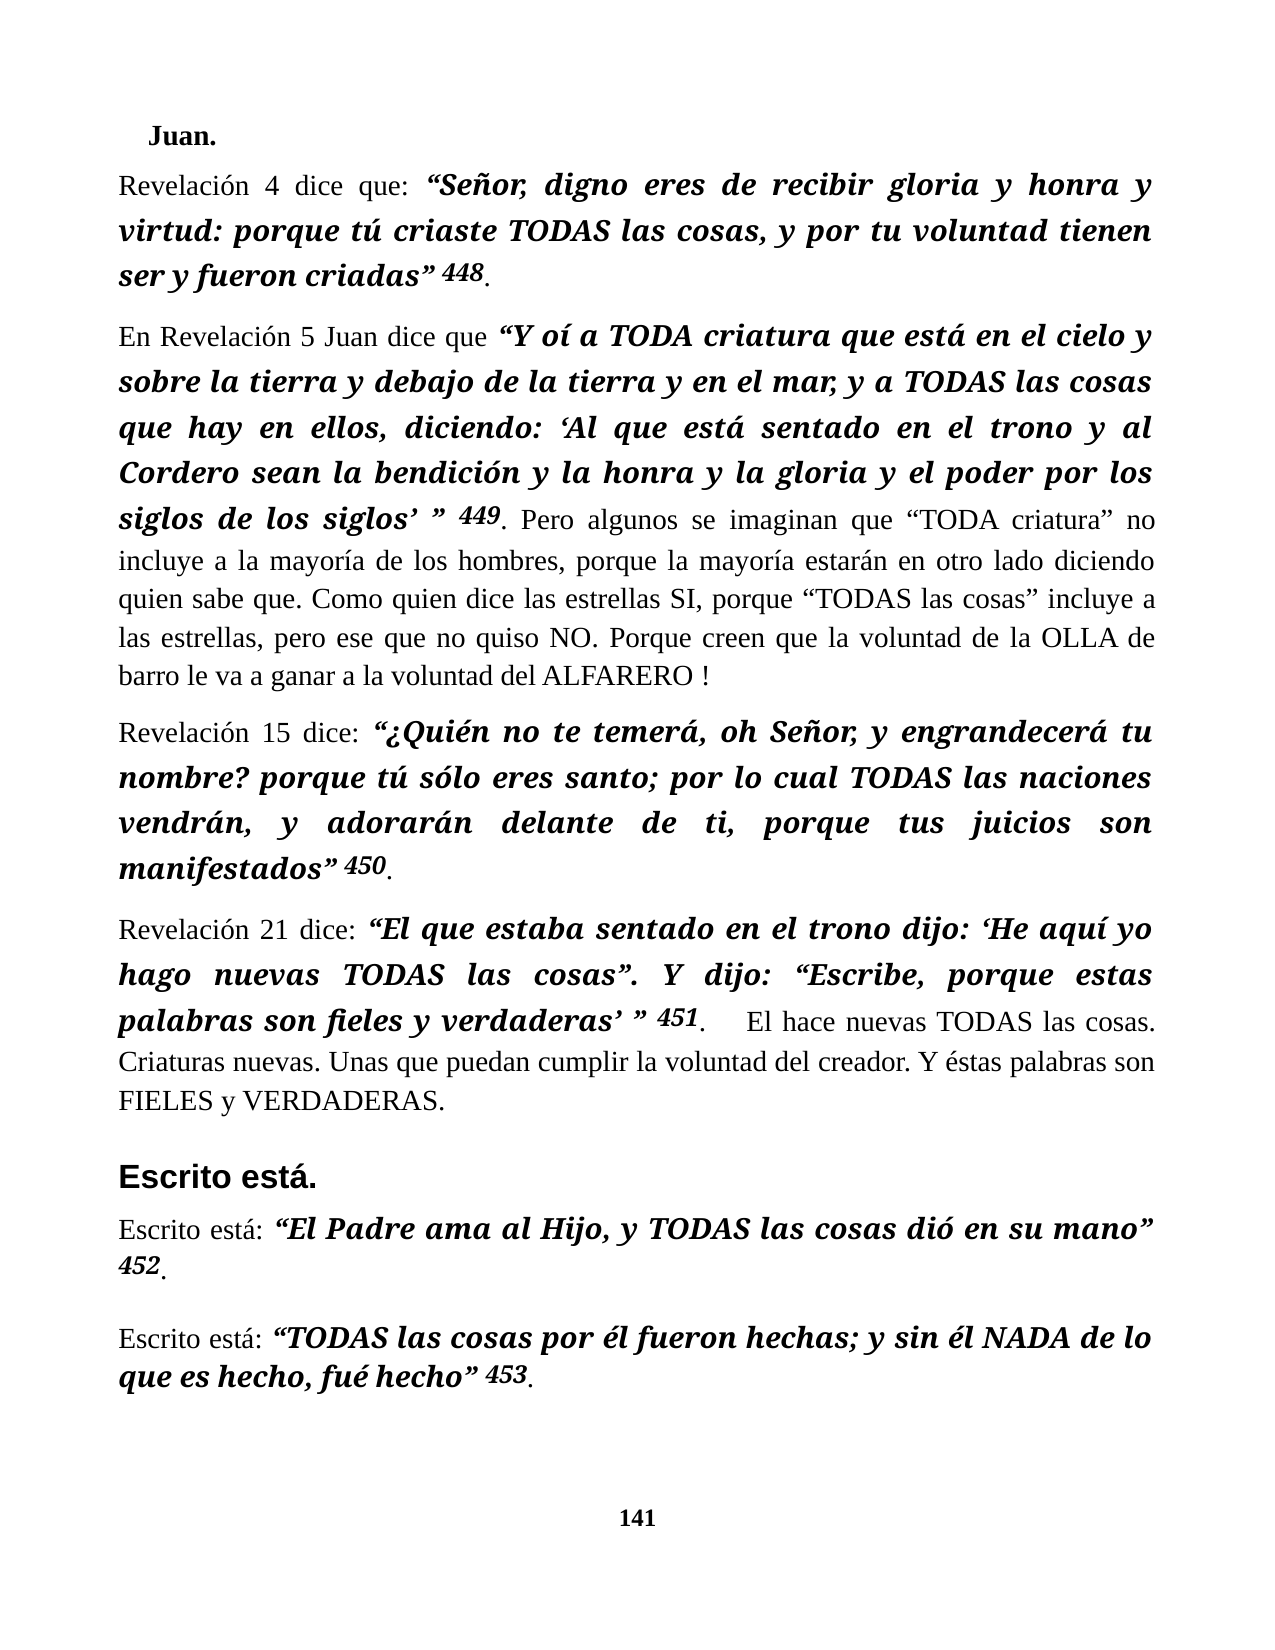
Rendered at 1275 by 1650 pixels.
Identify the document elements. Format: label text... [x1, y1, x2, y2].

text Revelación 4 dice que: “Señor, digno eres de recibir gloria y honra y virtud: porque tú criaste TODAS las cosas, y por tu voluntad tienen ser y fueron criadas” . [118, 164, 1157, 295]
text Revelación 15 dice: “¿Quién no te temerá, oh Señor, y engrandecerá tu nombre? porque tú sólo eres santo; por lo cual TODAS las naciones vendrán, y adorarán delante de ti, porque tus juicios son manifestados” . [118, 712, 1157, 888]
text Revelación 21 dice: “El que estaba sentado en el trono dijo: ‘He aquí yo hago nuevas TODAS las cosas”. Y dijo: “Escribe, porque estas palabras son fieles y verdaderas’ ” . El hace nuevas TODAS las cosas. Criaturas nuevas. Unas que puedan cumplir la voluntad del creador. Y éstas palabras son FIELES y VERDADERAS. [118, 909, 1157, 1117]
text Escrito está: “TODAS las cosas por él fueron hechas; y sin él NADA de lo que es hecho, fué hecho” . [118, 1317, 1157, 1396]
text Escrito está: “El Padre ama al Hijo, y TODAS las cosas dió en su mano” . [118, 1208, 1157, 1288]
text En Revelación 5 Juan dice que “Y oí a TODA criatura que está en el cielo y sobre la tierra y debajo de la tierra y en el mar, y a TODAS las cosas que hay en ellos, diciendo: ‘Al que está sentado en el trono y al Cordero sean la bendición y la honra y la gloria y el poder por los siglos de los siglos’ ” . Pero algunos se imaginan que “TODA criatura” no incluye a la mayoría de los hombres, porque la mayoría estarán en otro lado diciendo quien sabe que. Como quien dice las estrellas SI, porque “TODAS las cosas” incluye a las estrellas, pero ese que no quiso NO. Porque creen que la voluntad de la OLLA de barro le va a ganar a la voluntad del ALFARERO ! [118, 316, 1157, 692]
subtitle Escrito está. [118, 1157, 1157, 1196]
subtitle Juan. [148, 118, 1157, 152]
